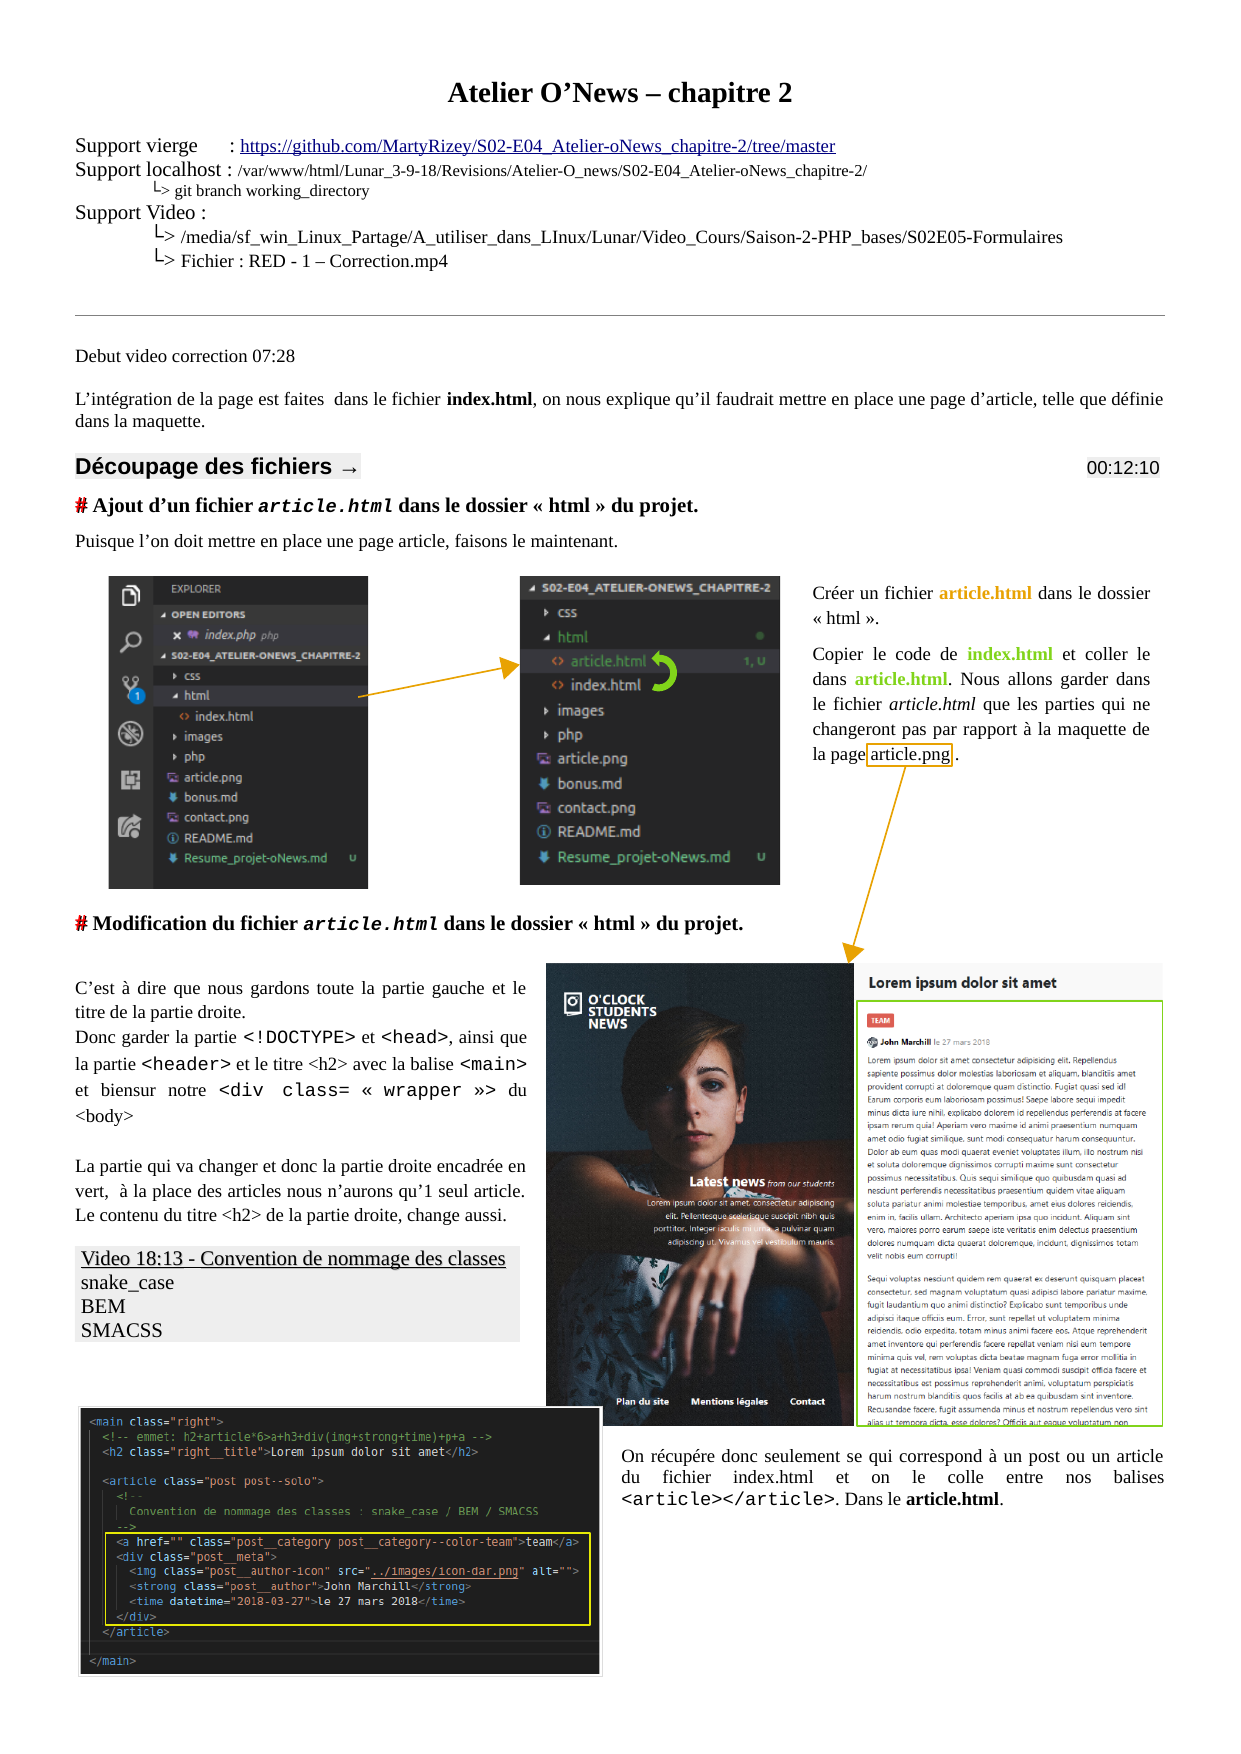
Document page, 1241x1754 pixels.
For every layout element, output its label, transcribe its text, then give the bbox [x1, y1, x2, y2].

picture [108, 576, 369, 889]
text └> Fichier : RED - 1 – Correction.mp4 [75, 248, 1165, 272]
text Support vierge : https://github.com/MartyRizey/S02-E04_Atelier-oNews_chapitre-2/tree/master [75, 133, 1165, 157]
text # Ajout d’un fichier article.html dans le dossier « html » du projet. [75, 491, 1165, 518]
text └> /media/sf_win_Linux_Partage/A_utiliser_dans_LInux/Lunar/Video_Cours/Saison-2-PHP_bases/S02E05-Formulaires [75, 224, 1165, 248]
text On récupére donc seulement se qui correspond à un post ou un article du fichier index.html et on le colle entre nos balises <article></article>. Dans le article.html. [603, 1375, 1165, 1511]
text # Modification du fichier article.html dans le dossier « html » du projet. [75, 909, 862, 936]
text [75, 1375, 546, 1511]
text └> git branch working_directory [75, 181, 1165, 200]
text Atelier O’News – chapitre 2 [75, 75, 1165, 108]
text Debut video correction 07:28 [75, 345, 1165, 367]
picture [519, 576, 780, 885]
picture [546, 963, 1163, 1426]
text L’intégration de la page est faites dans le fichier index.html, on nous explique qu’il faudrait mettre en place une page d’article, telle que définie dans la maquette. [75, 388, 1165, 431]
picture [858, 1002, 1162, 1425]
picture [80, 1408, 600, 1674]
text C’est à dire que nous gardons toute la partie gauche et le titre de la partie droite. [75, 977, 546, 1023]
text La partie qui va changer et donc la partie droite encadrée en vert, à la place des articles nous n’aurons qu’1 seul article. Le contenu du titre <h2> de la partie droite, change aussi. [75, 1155, 546, 1226]
text [858, 909, 1165, 936]
text Puisque l’on doit mettre en place une page article, faisons le maintenant. [75, 530, 1165, 551]
text Support localhost : /var/www/html/Lunar_3-9-18/Revisions/Atelier-O_news/S02-E04_Atelier-oNews_chapitre-2/ [75, 157, 1165, 181]
text Support Video : [75, 200, 1165, 224]
text Donc garder la partie <!DOCTYPE> et <head>, ainsi que la partie <header> et le titre <h2> avec la balise <main> et biensur notre <div class= « wrapper »> du <body> [75, 1026, 546, 1127]
text Découpage des fichiers → 00:12:10 [75, 453, 1165, 479]
